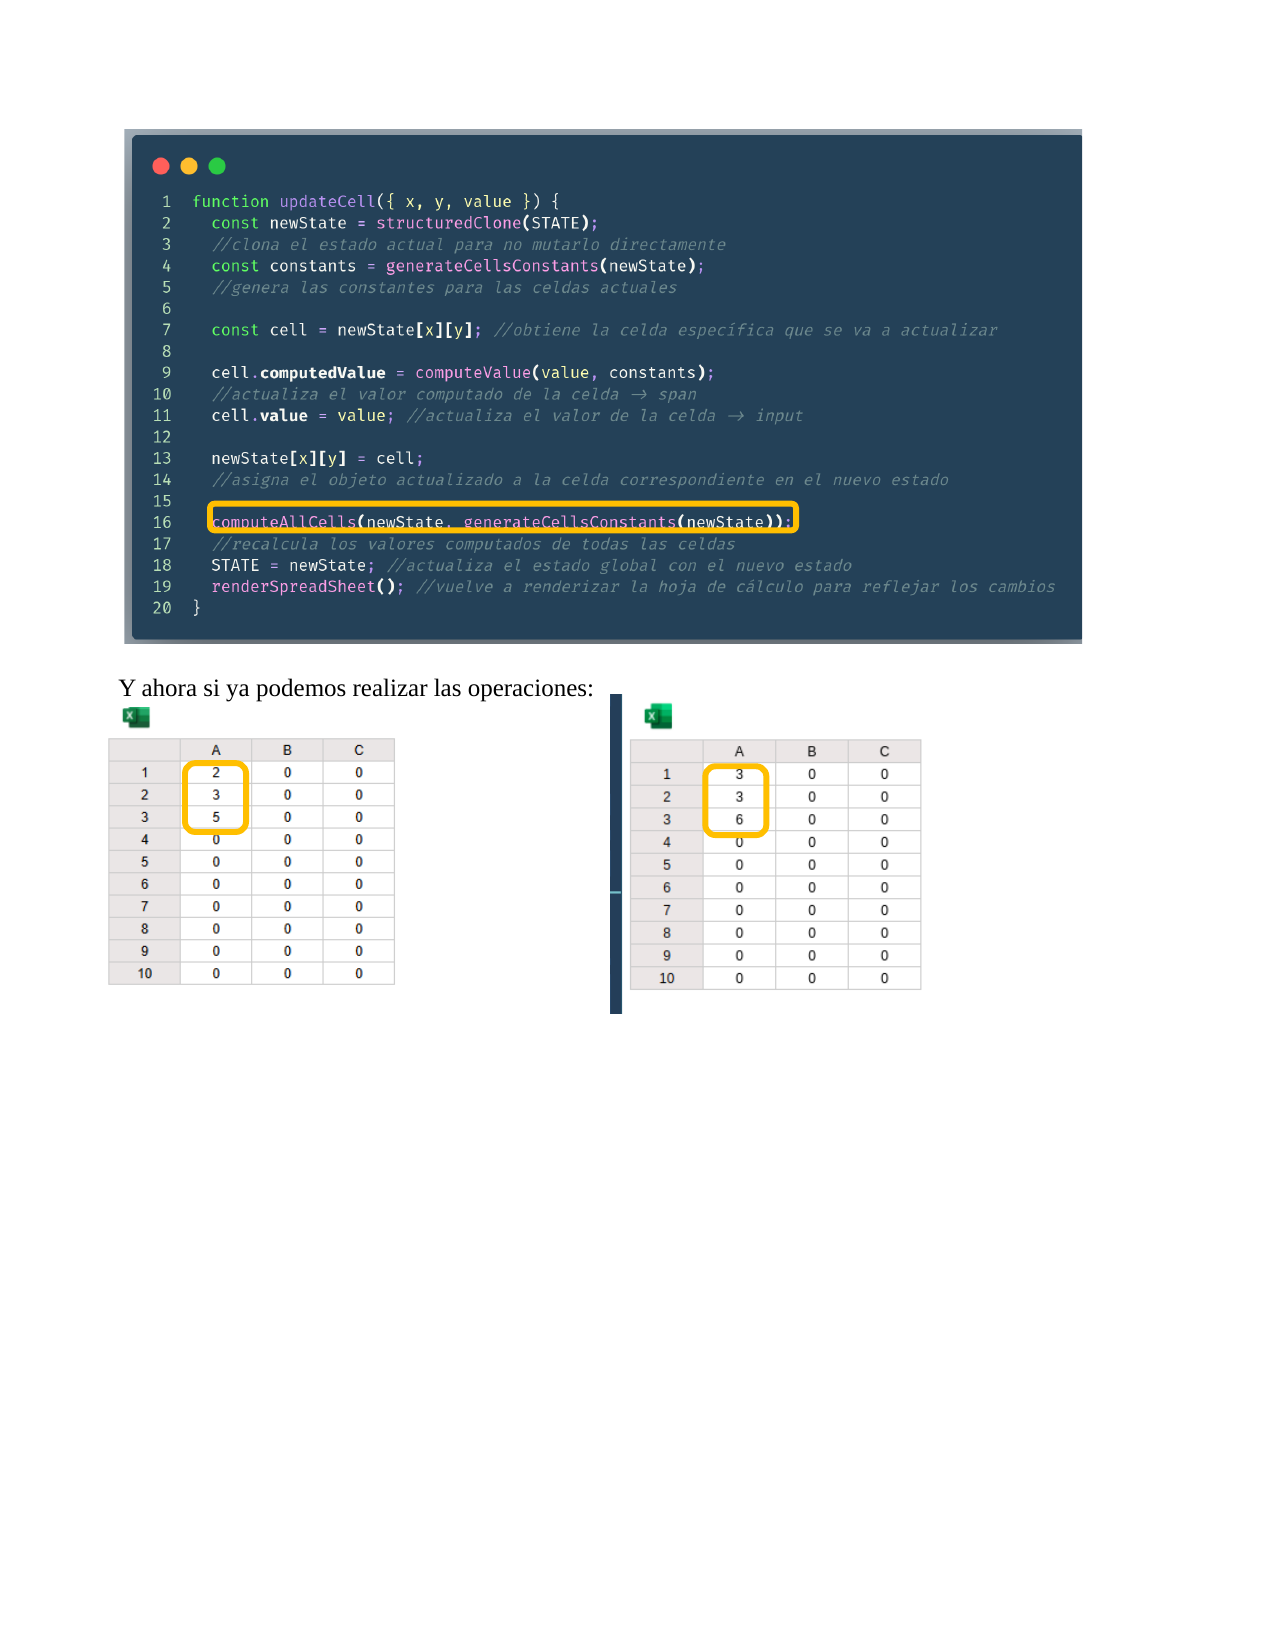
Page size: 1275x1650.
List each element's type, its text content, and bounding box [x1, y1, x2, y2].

picture [831, 694, 939, 1014]
text Y ahora si ya podemos realizar las operaciones: [118, 673, 1157, 701]
picture [124, 129, 1083, 644]
picture [105, 707, 414, 995]
